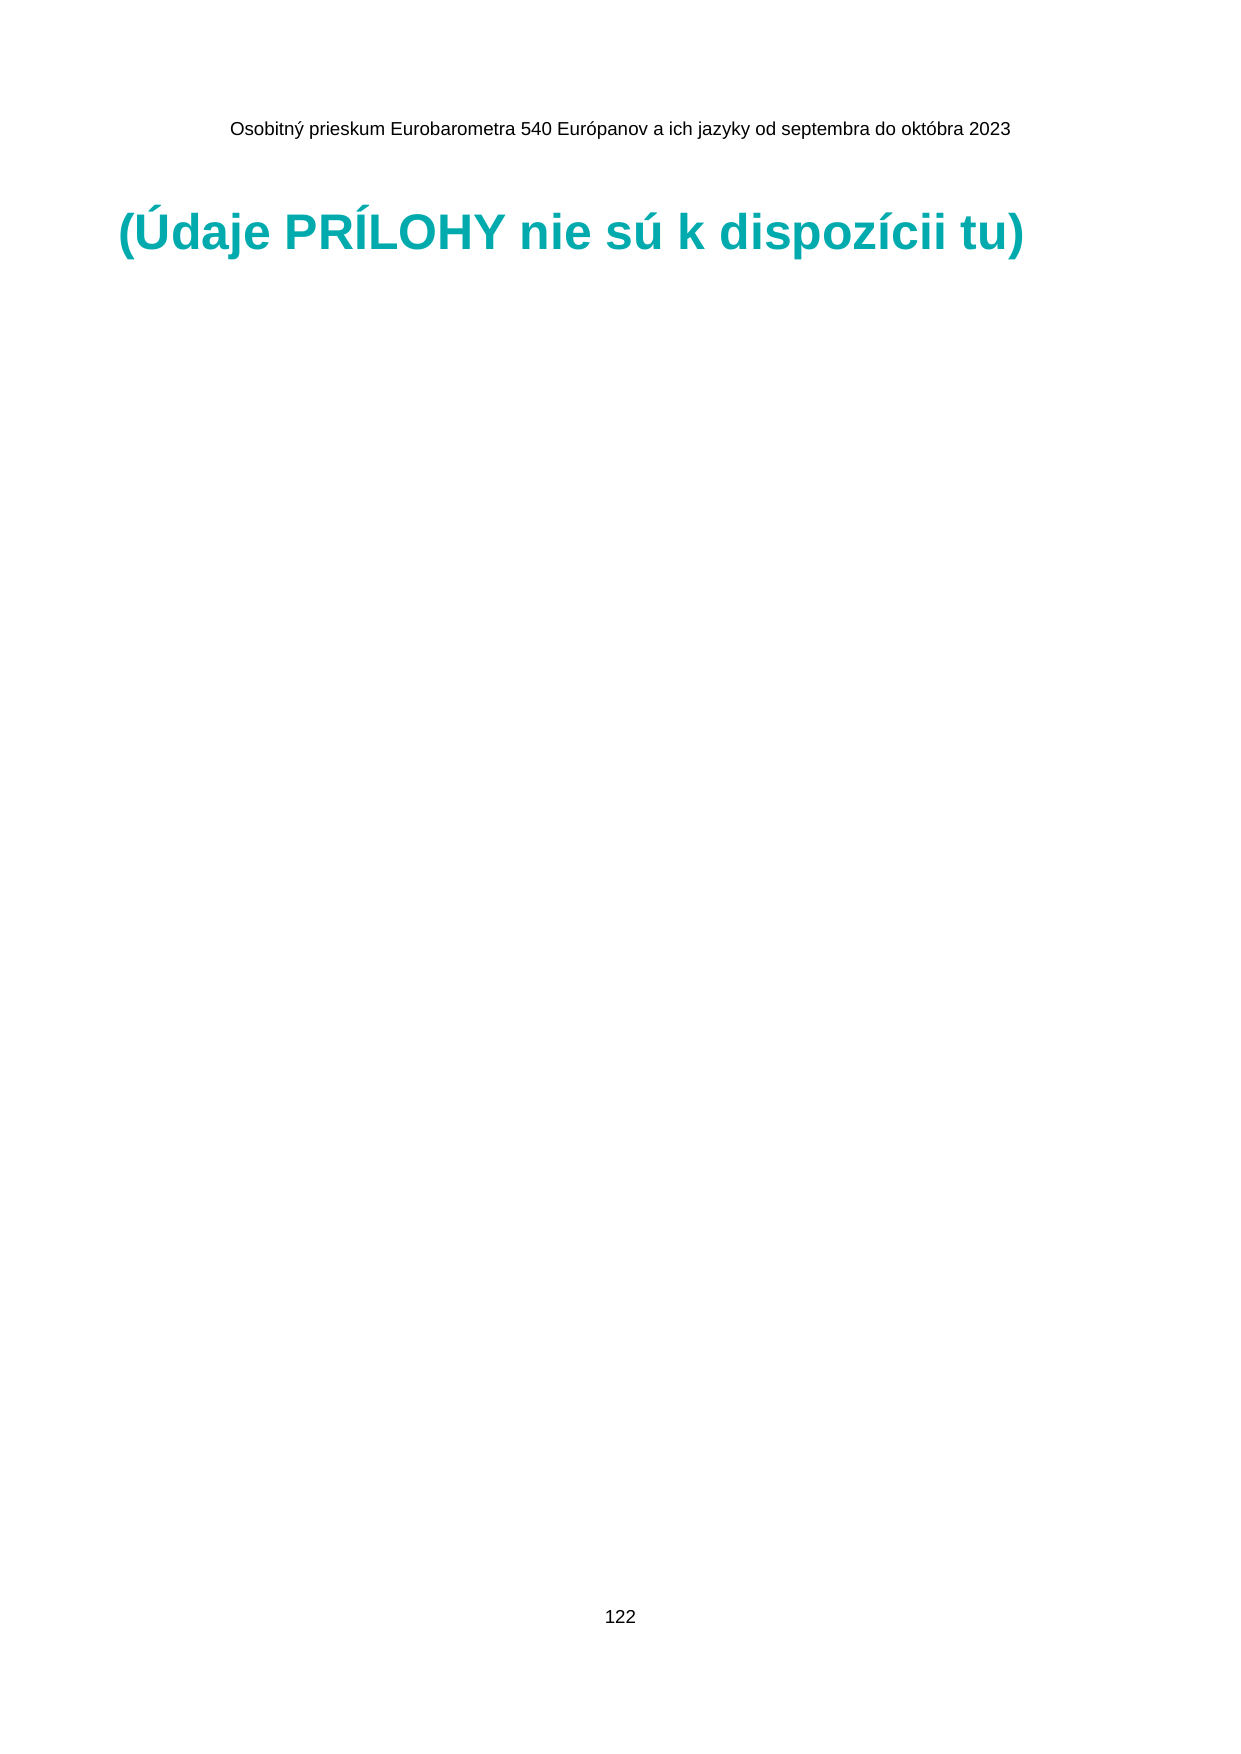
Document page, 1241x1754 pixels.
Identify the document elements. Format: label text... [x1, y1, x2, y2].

subtitle (Údaje PRÍLOHY nie sú k dispozícii tu) [118, 202, 1122, 259]
